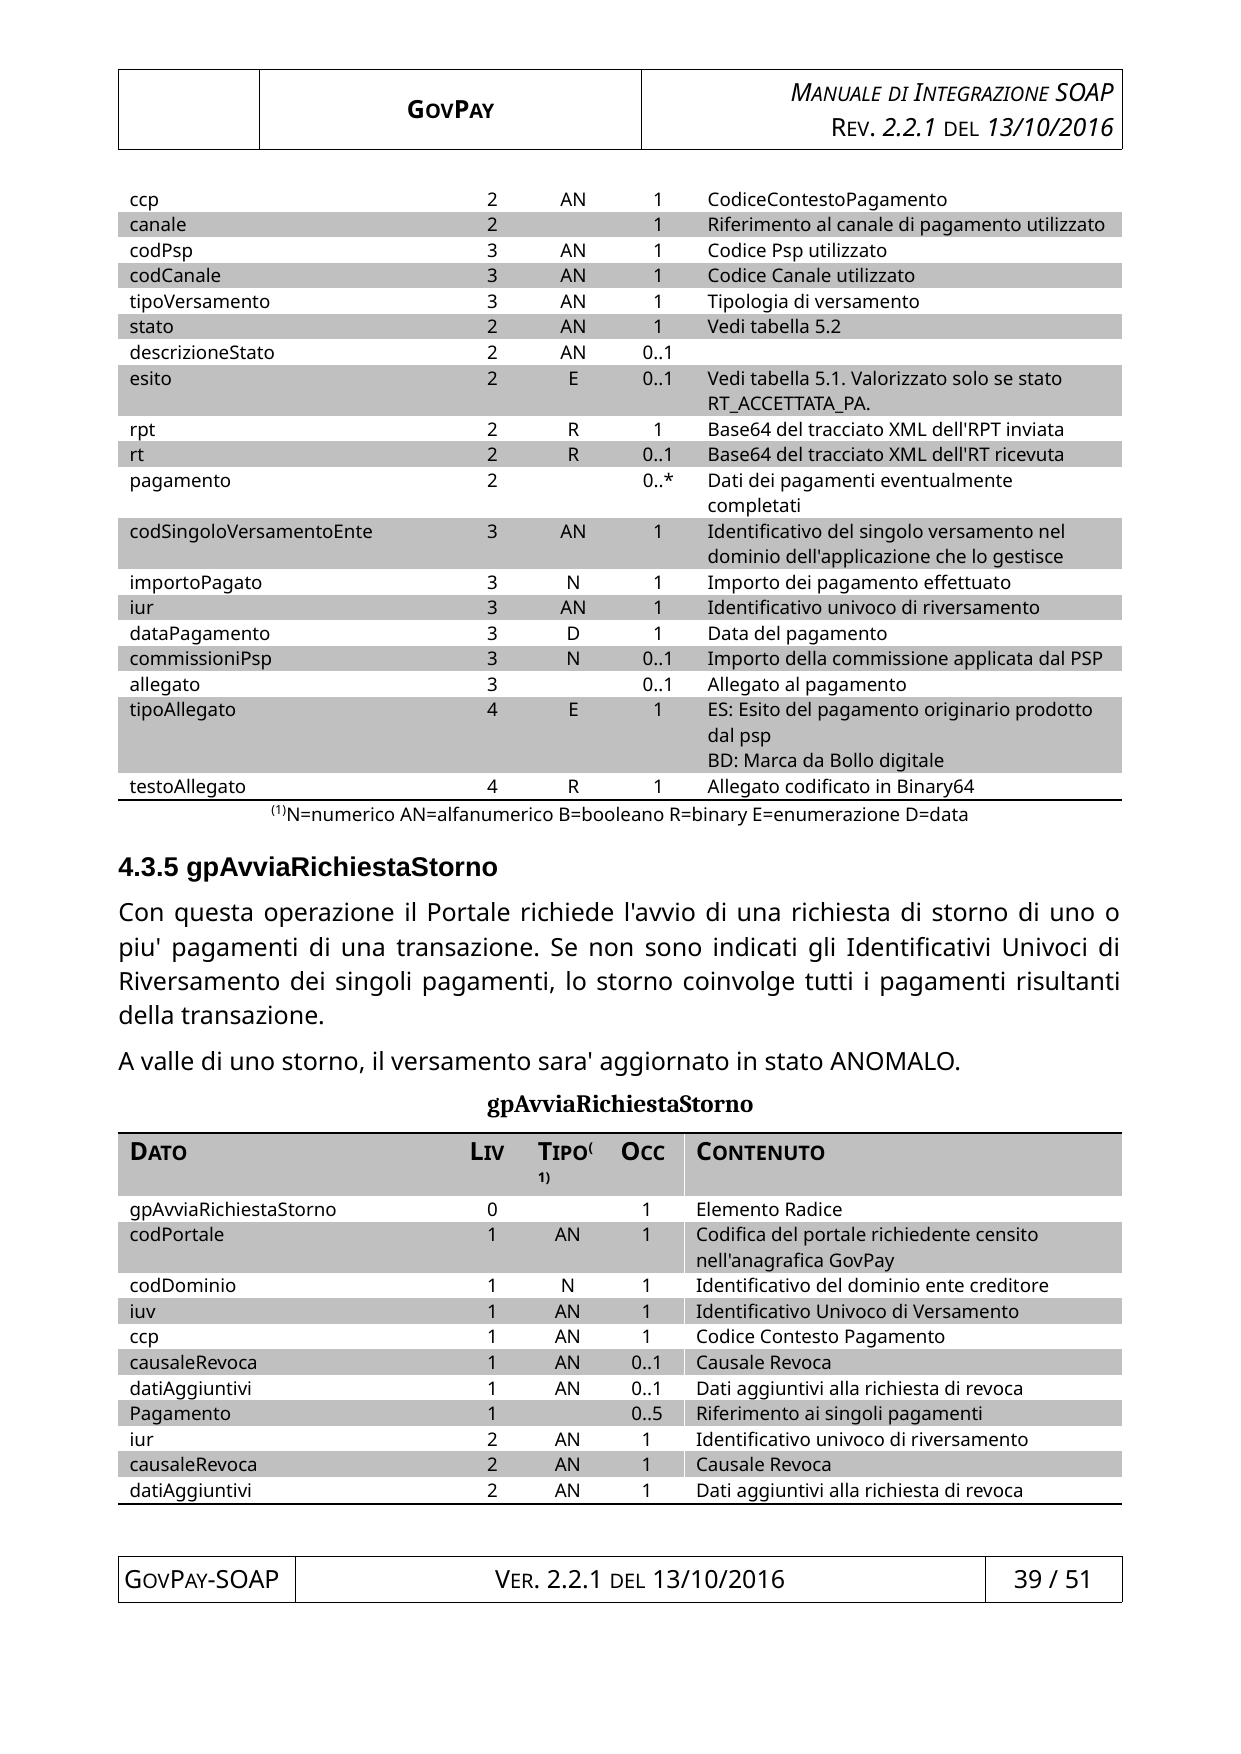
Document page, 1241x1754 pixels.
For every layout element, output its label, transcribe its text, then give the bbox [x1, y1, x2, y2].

table_cell causaleRevoca [118, 1349, 458, 1375]
table_cell 1 [609, 1196, 684, 1222]
table_cell AN [526, 1324, 609, 1349]
table_cell datiAggiuntivi [118, 1375, 458, 1400]
table_cell Tipologia di versamento [696, 288, 1122, 314]
table_cell 2 [458, 416, 526, 441]
table_cell iuv [118, 1298, 458, 1324]
table_cell AN [526, 1477, 609, 1502]
text Con questa operazione il Portale richiede l'avvio di una richiesta di storno di uno o piu' pagamenti di una transazione. Se non sono indicati gli Identificativi Univoci di Riversamento dei singoli pagamenti, lo storno coinvolge tutti i pagamenti risultanti della transazione. [118, 895, 1122, 1031]
table_cell codCanale [118, 263, 458, 288]
table_cell 2 [458, 1477, 526, 1502]
table_cell dataPagamento [118, 620, 458, 646]
table_cell 1 [458, 1375, 526, 1400]
table_cell 3 [458, 671, 526, 697]
table_cell 1 [609, 1324, 684, 1349]
table_cell 2 [458, 212, 526, 237]
table_cell esito [118, 365, 458, 416]
table_cell Dati dei pagamenti eventualmente completati [696, 467, 1122, 518]
table_cell Importo dei pagamento effettuato [696, 569, 1122, 594]
table_cell Occ [609, 1134, 684, 1196]
table_cell ES: Esito del pagamento originario prodotto dal psp BD: Marca da Bollo digitale [696, 697, 1122, 773]
table_cell 2 [458, 314, 526, 339]
table_cell Vedi tabella 5.1. Valorizzato solo se stato RT_ACCETTATA_PA. [696, 365, 1122, 416]
table_cell 1 [620, 620, 696, 646]
table_cell commissioniPsp [118, 646, 458, 671]
table_cell 1 [609, 1477, 684, 1502]
table_cell gpAvviaRichiestaStorno [118, 1196, 458, 1222]
table_cell 0..1 [620, 441, 696, 467]
table_cell datiAggiuntivi [118, 1477, 458, 1502]
table_cell Dati aggiuntivi alla richiesta di revoca [685, 1477, 1122, 1502]
table_cell AN [526, 339, 620, 365]
table_cell canale [118, 212, 458, 237]
table_cell [526, 1400, 609, 1426]
table_cell Dati aggiuntivi alla richiesta di revoca [685, 1375, 1122, 1400]
table_cell 1 [620, 263, 696, 288]
table_cell 1 [609, 1426, 684, 1451]
table_cell D [526, 620, 620, 646]
table_cell 1 [609, 1451, 684, 1477]
table_cell 1 [609, 1222, 684, 1273]
table_cell 2 [458, 186, 526, 212]
table_cell 1 [609, 1273, 684, 1298]
table_cell N [526, 646, 620, 671]
table_cell 1 [458, 1273, 526, 1298]
table_cell CodiceContestoPagamento [696, 186, 1122, 212]
table_cell Riferimento ai singoli pagamenti [685, 1400, 1122, 1426]
table_cell 1 [620, 237, 696, 263]
table_cell [526, 671, 620, 697]
table_cell 2 [458, 365, 526, 416]
table_cell Causale Revoca [685, 1349, 1122, 1375]
table_cell AN [526, 1298, 609, 1324]
table_cell 3 [458, 237, 526, 263]
table_cell Codice Psp utilizzato [696, 237, 1122, 263]
table_cell 0..1 [620, 671, 696, 697]
table_cell 1 [620, 416, 696, 441]
table_cell 3 [458, 569, 526, 594]
table_cell Identificativo univoco di riversamento [696, 595, 1122, 620]
table_cell Data del pagamento [696, 620, 1122, 646]
table_cell 0..1 [609, 1349, 684, 1375]
table_cell Elemento Radice [685, 1196, 1122, 1222]
table_cell codSingoloVersamentoEnte [118, 518, 458, 569]
table_cell 3 [458, 263, 526, 288]
table_cell stato [118, 314, 458, 339]
table_cell Liv [458, 1134, 526, 1196]
table_cell 4 [458, 773, 526, 799]
table_cell 0..1 [620, 365, 696, 416]
table_cell Codice Canale utilizzato [696, 263, 1122, 288]
table_cell AN [526, 237, 620, 263]
table_cell AN [526, 1349, 609, 1375]
table_cell Contenuto [685, 1134, 1122, 1196]
table_cell Dato [118, 1134, 458, 1196]
table_cell 4 [458, 697, 526, 773]
table_cell Allegato codificato in Binary64 [696, 773, 1122, 799]
table_cell Identificativo del dominio ente creditore [685, 1273, 1122, 1298]
table_cell 1 [609, 1298, 684, 1324]
table_cell 1 [620, 518, 696, 569]
table_cell Base64 del tracciato XML dell'RT ricevuta [696, 441, 1122, 467]
table_cell R [526, 773, 620, 799]
subtitle gpAvviaRichiestaStorno [118, 851, 1122, 883]
table_cell Causale Revoca [685, 1451, 1122, 1477]
table_cell 0..1 [620, 339, 696, 365]
table_cell 3 [458, 595, 526, 620]
table_cell causaleRevoca [118, 1451, 458, 1477]
table_cell 3 [458, 518, 526, 569]
table_cell AN [526, 595, 620, 620]
table_cell Importo della commissione applicata dal PSP [696, 646, 1122, 671]
table_cell 0 [458, 1196, 526, 1222]
table_cell Riferimento al canale di pagamento utilizzato [696, 212, 1122, 237]
table_cell Base64 del tracciato XML dell'RPT inviata [696, 416, 1122, 441]
table_cell AN [526, 314, 620, 339]
table_cell importoPagato [118, 569, 458, 594]
table_cell AN [526, 1375, 609, 1400]
table_cell tipoVersamento [118, 288, 458, 314]
table_cell allegato [118, 671, 458, 697]
table_cell 1 [620, 186, 696, 212]
table_header gpAvviaRichiestaStorno [118, 1090, 1122, 1132]
table_cell Codice Contesto Pagamento [685, 1324, 1122, 1349]
table_cell 3 [458, 288, 526, 314]
table_cell [526, 1196, 609, 1222]
table_cell 2 [458, 467, 526, 518]
table_cell tipoAllegato [118, 697, 458, 773]
text (1)N=numerico AN=alfanumerico B=booleano R=binary E=enumerazione D=data [118, 801, 1122, 826]
table_cell 1 [620, 569, 696, 594]
table_cell 1 [458, 1298, 526, 1324]
table_cell Identificativo univoco di riversamento [685, 1426, 1122, 1451]
table_cell codDominio [118, 1273, 458, 1298]
table_cell codPsp [118, 237, 458, 263]
table_cell 1 [620, 212, 696, 237]
table_cell AN [526, 518, 620, 569]
table_cell Identificativo del singolo versamento nel dominio dell'applicazione che lo gestisce [696, 518, 1122, 569]
table_cell 1 [620, 595, 696, 620]
table_cell 3 [458, 620, 526, 646]
table_cell iur [118, 1426, 458, 1451]
table_cell rt [118, 441, 458, 467]
table_cell [696, 339, 1122, 365]
table_cell 0..1 [620, 646, 696, 671]
table_cell R [526, 416, 620, 441]
table_cell N [526, 1273, 609, 1298]
table_cell [526, 467, 620, 518]
table_cell 1 [458, 1400, 526, 1426]
table_cell 2 [458, 441, 526, 467]
table_cell R [526, 441, 620, 467]
table_cell descrizioneStato [118, 339, 458, 365]
table_cell 1 [620, 288, 696, 314]
table_cell rpt [118, 416, 458, 441]
table_cell Pagamento [118, 1400, 458, 1426]
table_cell AN [526, 1451, 609, 1477]
table_cell 1 [620, 773, 696, 799]
table_cell pagamento [118, 467, 458, 518]
table_cell E [526, 365, 620, 416]
table_cell AN [526, 186, 620, 212]
table_cell 3 [458, 646, 526, 671]
table_cell 1 [620, 314, 696, 339]
table_cell ccp [118, 186, 458, 212]
table_cell 1 [458, 1349, 526, 1375]
table_cell Codifica del portale richiedente censito nell'anagrafica GovPay [685, 1222, 1122, 1273]
table_cell 0..5 [609, 1400, 684, 1426]
table_cell AN [526, 1222, 609, 1273]
table_cell Vedi tabella 5.2 [696, 314, 1122, 339]
table_cell 0..1 [609, 1375, 684, 1400]
table_cell ccp [118, 1324, 458, 1349]
table_cell AN [526, 263, 620, 288]
table_cell Tipo(1) [526, 1134, 609, 1196]
table_cell 1 [458, 1222, 526, 1273]
table_cell Identificativo Univoco di Versamento [685, 1298, 1122, 1324]
table_cell testoAllegato [118, 773, 458, 799]
table_cell 1 [458, 1324, 526, 1349]
table_cell 2 [458, 1451, 526, 1477]
table_cell AN [526, 288, 620, 314]
table_cell 1 [620, 697, 696, 773]
table_cell iur [118, 595, 458, 620]
table_cell 0..* [620, 467, 696, 518]
table_cell Allegato al pagamento [696, 671, 1122, 697]
table_cell E [526, 697, 620, 773]
table_cell AN [526, 1426, 609, 1451]
table_cell 2 [458, 1426, 526, 1451]
table_cell 2 [458, 339, 526, 365]
table_cell [526, 212, 620, 237]
text A valle di uno storno, il versamento sara' aggiornato in stato ANOMALO. [118, 1044, 1122, 1078]
table_cell N [526, 569, 620, 594]
table_cell codPortale [118, 1222, 458, 1273]
